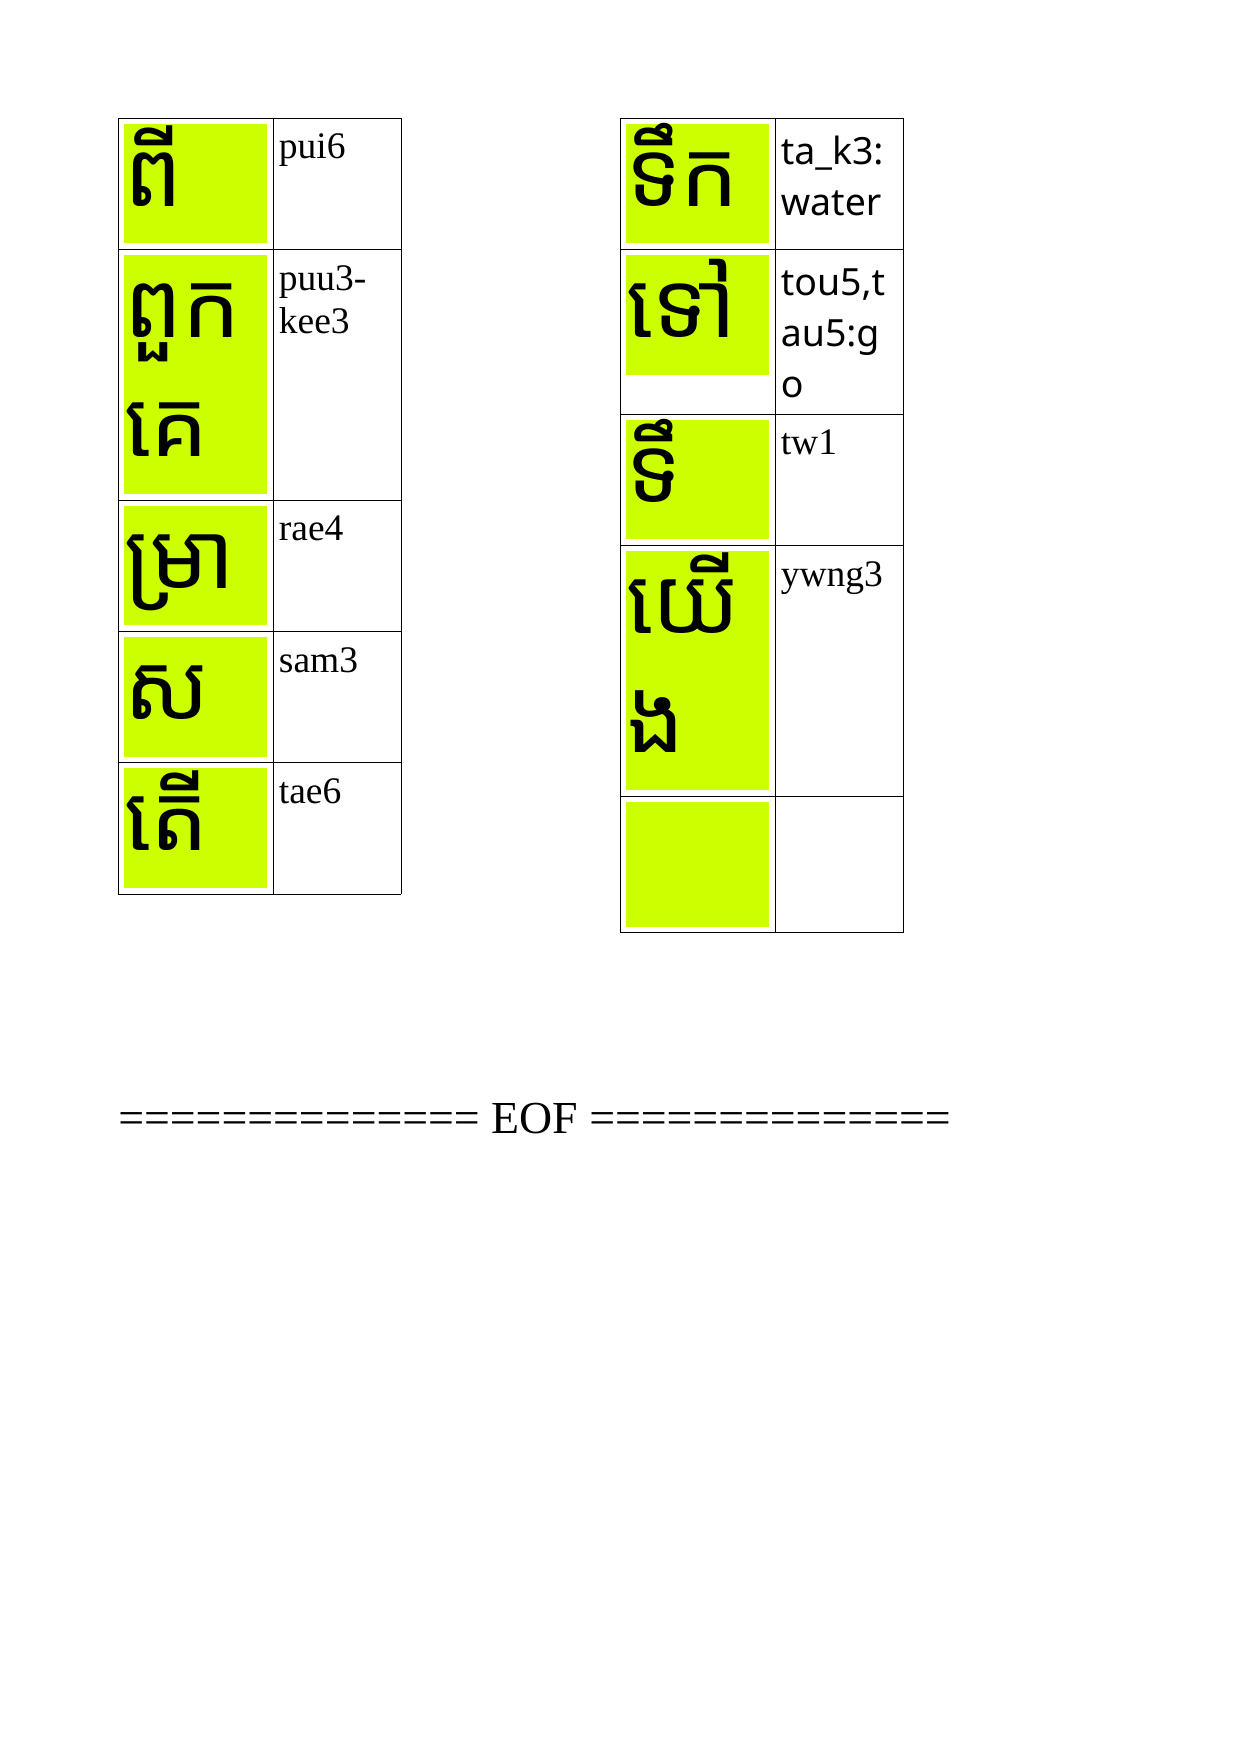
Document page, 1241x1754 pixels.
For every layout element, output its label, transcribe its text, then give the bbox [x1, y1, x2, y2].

table_cell ta_k3:water [776, 119, 903, 249]
table_cell tw1 [776, 415, 903, 545]
text ============== EOF ============== [118, 1091, 1122, 1143]
table_cell pui6 [274, 119, 401, 249]
table_cell យើង [621, 546, 775, 796]
table_cell [621, 797, 775, 932]
table_cell sam3 [274, 632, 401, 762]
table_cell តើ [119, 763, 273, 893]
table_cell ពួកគេ [119, 250, 273, 500]
table_cell puu3-kee3 [274, 250, 401, 500]
table_cell tou5,tau5:go [776, 250, 903, 414]
table_cell ywng3 [776, 546, 903, 796]
table_cell [776, 797, 903, 932]
table_cell ទឹ [621, 415, 775, 545]
table_cell ទៅ [621, 250, 775, 414]
table_cell rae4 [274, 501, 401, 631]
table_cell ស [119, 632, 273, 762]
table_cell tae6 [274, 763, 401, 893]
table_cell ទឹក [621, 119, 775, 249]
table_cell ម្រា [119, 501, 273, 631]
table_cell ពី [119, 119, 273, 249]
